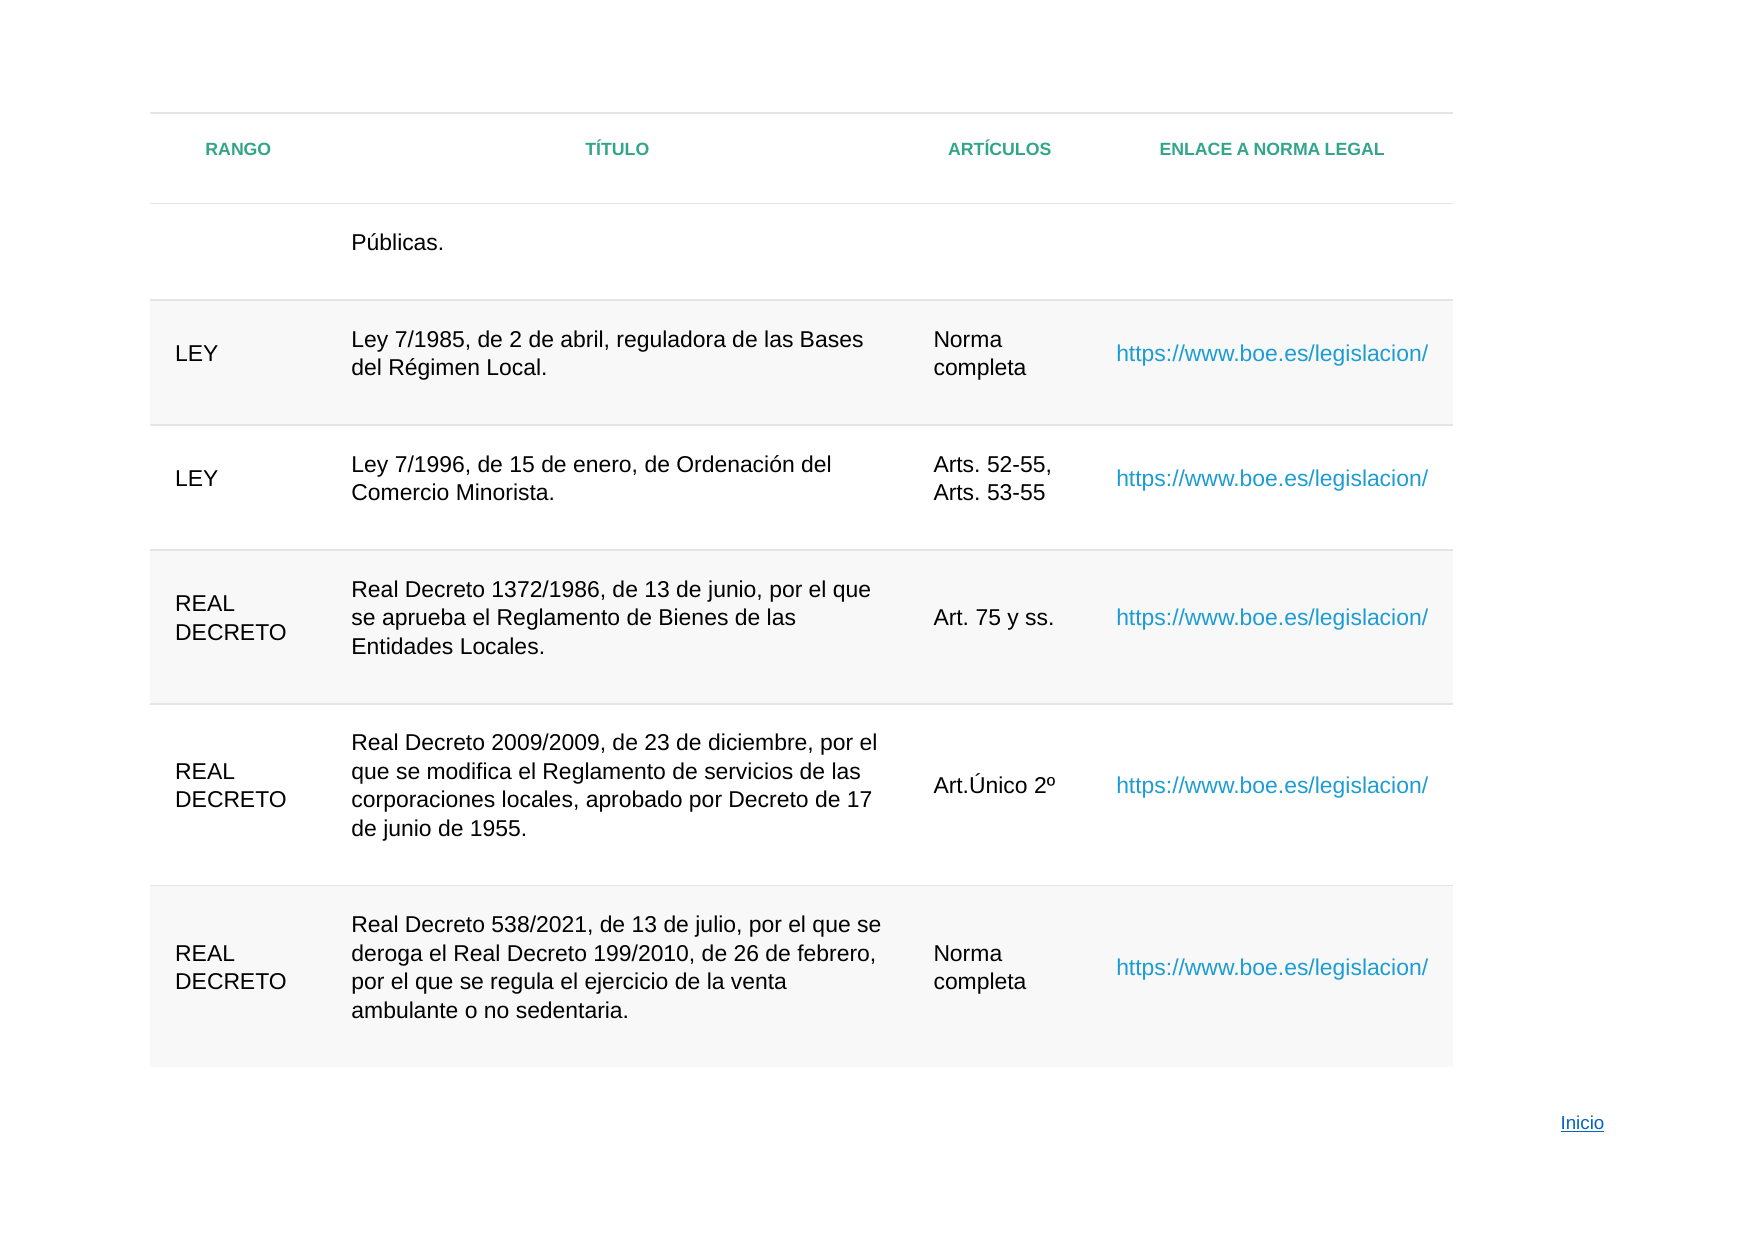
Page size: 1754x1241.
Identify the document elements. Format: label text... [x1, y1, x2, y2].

table_cell https://www.boe.es/legislacion/ [1091, 301, 1453, 424]
table_header ENLACE A NORMA LEGAL [1091, 114, 1453, 202]
table_cell Real Decreto 538/2021, de 13 de julio, por el que se deroga el Real Decreto 199/2010, de 26 de febrero, por el que se regula el ejercicio de la venta ambulante o no sedentaria. [326, 886, 908, 1067]
table_header ARTÍCULOS [908, 114, 1091, 202]
table_cell Norma completa [908, 886, 1091, 1067]
table_cell Norma completa [908, 301, 1091, 424]
table_cell Art. 75 y ss. [908, 551, 1091, 703]
table_cell [908, 204, 1091, 299]
table_cell https://www.boe.es/legislacion/ [1091, 551, 1453, 703]
table_cell Arts. 52-55, Arts. 53-55 [908, 426, 1091, 549]
table_cell REAL DECRETO [150, 886, 326, 1067]
table_cell Art.Único 2º [908, 705, 1091, 885]
table_cell REAL DECRETO [150, 551, 326, 703]
table_cell Ley 7/1996, de 15 de enero, de Ordenación del Comercio Minorista. [326, 426, 908, 549]
table_cell Real Decreto 2009/2009, de 23 de diciembre, por el que se modifica el Reglamento de servicios de las corporaciones locales, aprobado por Decreto de 17 de junio de 1955. [326, 705, 908, 885]
table_cell [1091, 204, 1453, 299]
table_cell Real Decreto 1372/1986, de 13 de junio, por el que se aprueba el Reglamento de Bienes de las Entidades Locales. [326, 551, 908, 703]
table_cell https://www.boe.es/legislacion/ [1091, 886, 1453, 1067]
table_cell REAL DECRETO [150, 705, 326, 885]
table_cell Ley 7/1985, de 2 de abril, reguladora de las Bases del Régimen Local. [326, 301, 908, 424]
table_cell [150, 204, 326, 299]
table_header TÍTULO [326, 114, 908, 202]
table_cell https://www.boe.es/legislacion/ [1091, 705, 1453, 885]
text Inicio [150, 1112, 1604, 1133]
table_cell https://www.boe.es/legislacion/ [1091, 426, 1453, 549]
table_header RANGO [150, 114, 326, 202]
table_cell LEY [150, 426, 326, 549]
table_cell LEY [150, 301, 326, 424]
table_cell Públicas. [326, 204, 908, 299]
